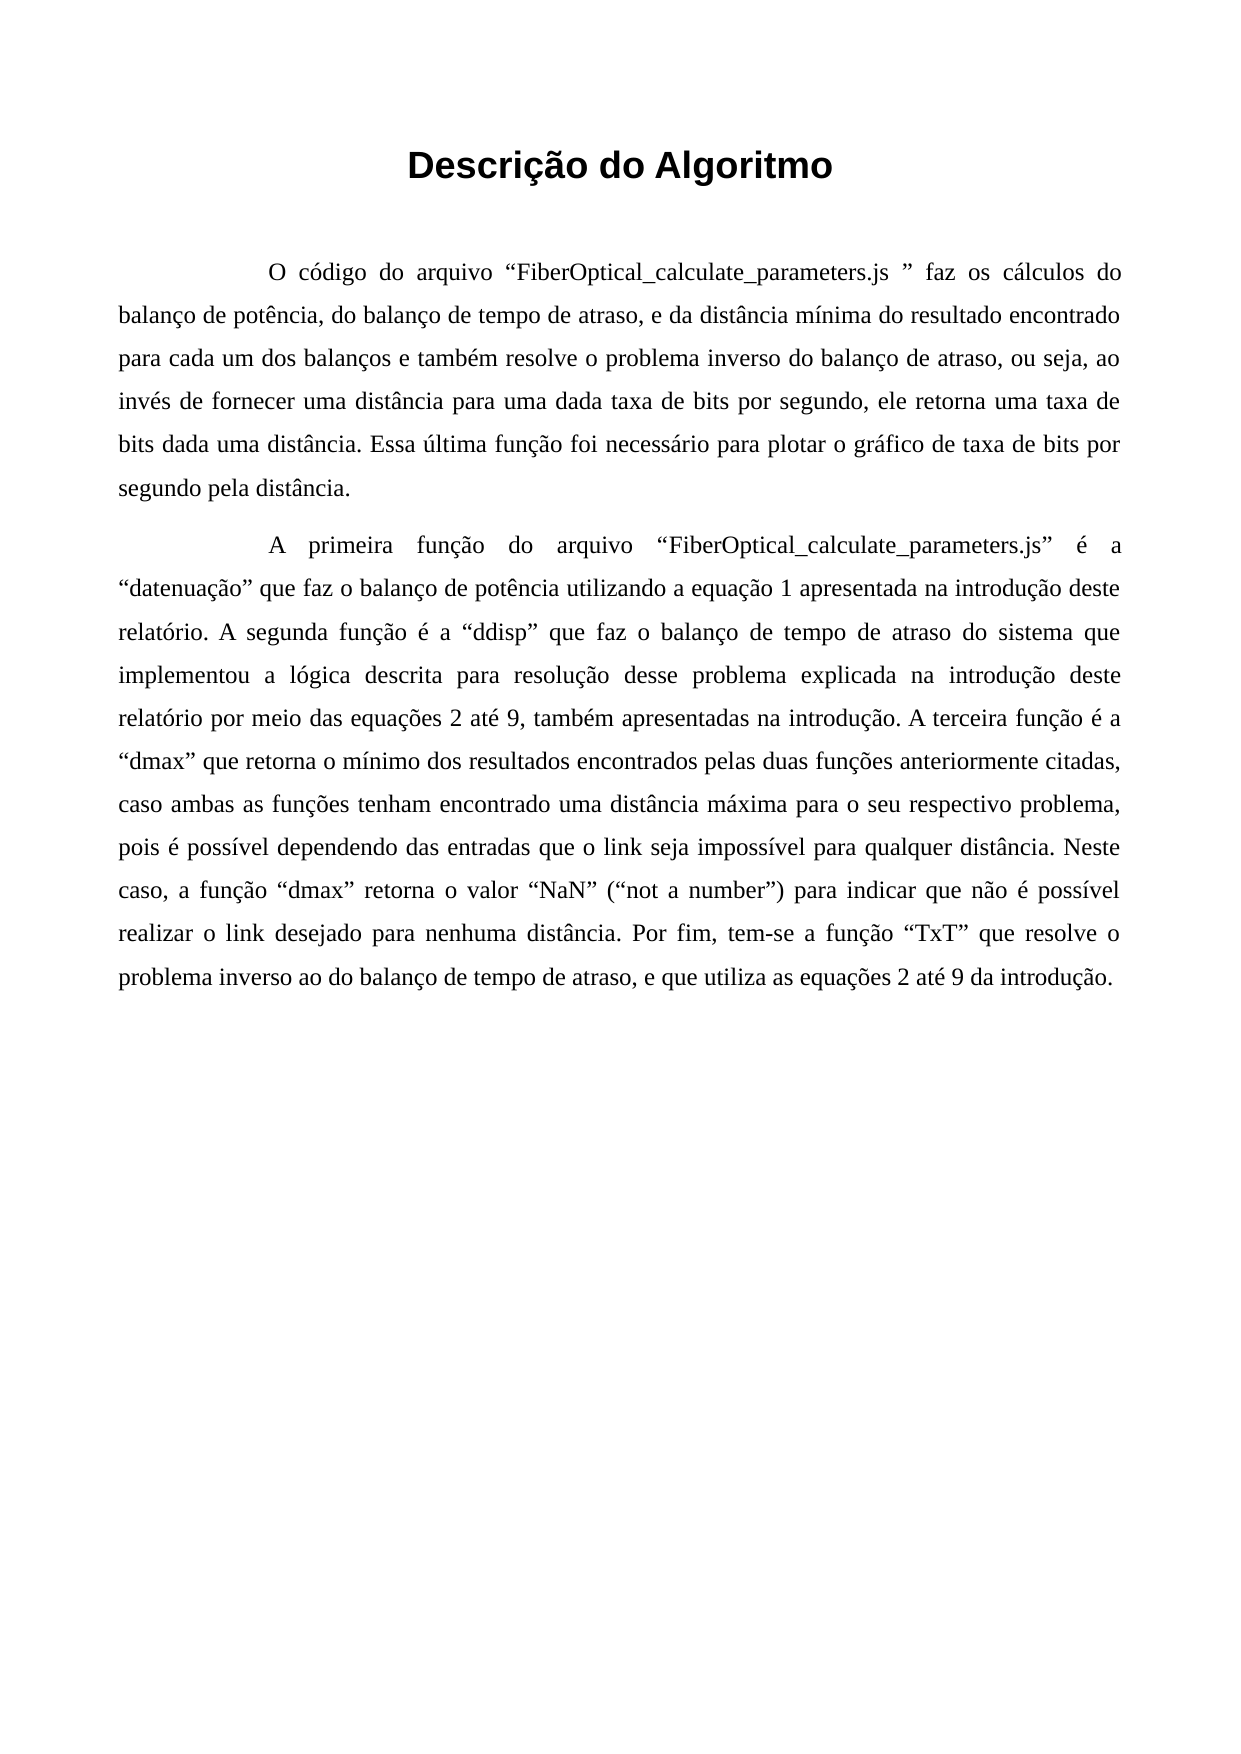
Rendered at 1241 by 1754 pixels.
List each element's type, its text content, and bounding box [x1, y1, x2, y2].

subtitle Descrição do Algoritmo [118, 143, 1122, 187]
text O código do arquivo “FiberOptical_calculate_parameters.js ” faz os cálculos do balanço de potência, do balanço de tempo de atraso, e da distância mínima do resultado encontrado para cada um dos balanços e também resolve o problema inverso do balanço de atraso, ou seja, ao invés de fornecer uma distância para uma dada taxa de bits por segundo, ele retorna uma taxa de bits dada uma distância. Essa última função foi necessário para plotar o gráfico de taxa de bits por segundo pela distância. [118, 257, 1122, 501]
text A primeira função do arquivo “FiberOptical_calculate_parameters.js” é a “datenuação” que faz o balanço de potência utilizando a equação 1 apresentada na introdução deste relatório. A segunda função é a “ddisp” que faz o balanço de tempo de atraso do sistema que implementou a lógica descrita para resolução desse problema explicada na introdução deste relatório por meio das equações 2 até 9, também apresentadas na introdução. A terceira função é a “dmax” que retorna o mínimo dos resultados encontrados pelas duas funções anteriormente citadas, caso ambas as funções tenham encontrado uma distância máxima para o seu respectivo problema, pois é possível dependendo das entradas que o link seja impossível para qualquer distância. Neste caso, a função “dmax” retorna o valor “NaN” (“not a number”) para indicar que não é possível realizar o link desejado para nenhuma distância. Por fim, tem-se a função “TxT” que resolve o problema inverso ao do balanço de tempo de atraso, e que utiliza as equações 2 até 9 da introdução. [118, 530, 1122, 990]
